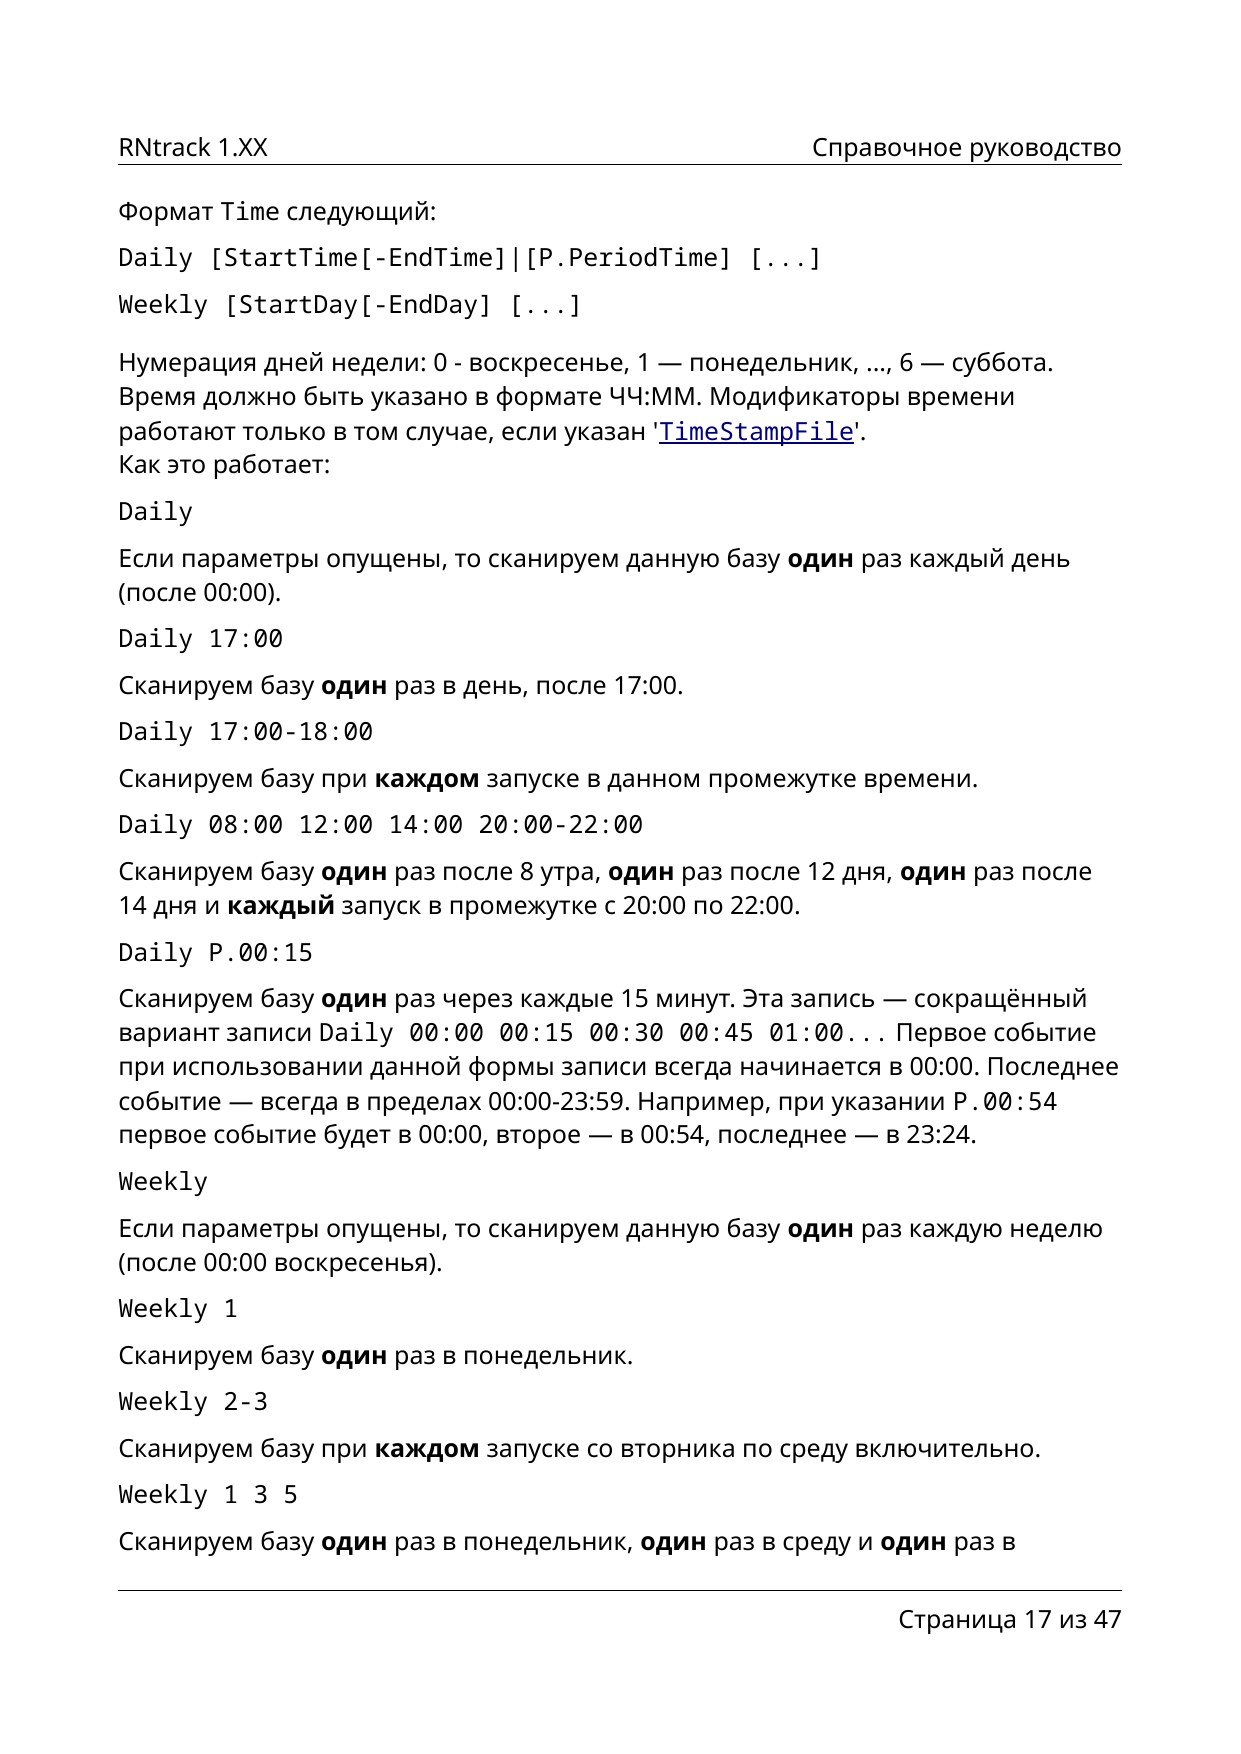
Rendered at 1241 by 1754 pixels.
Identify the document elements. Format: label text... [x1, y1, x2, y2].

text Daily [StartTime[-EndTime]|[P.PeriodTime] [...] [118, 240, 1122, 274]
text Daily 08:00 12:00 14:00 20:00-22:00 [118, 807, 1122, 841]
text Как это работает: [118, 447, 1122, 481]
text Weekly 1 [118, 1291, 1122, 1325]
text Сканируем базу при каждом запуске в данном промежутке времени. [118, 761, 1122, 795]
text Сканируем базу один раз в понедельник, один раз в среду и один раз в [118, 1524, 1122, 1558]
text Weekly 2-3 [118, 1384, 1122, 1418]
text Формат Time следующий: [118, 193, 1122, 228]
text Daily 17:00 [118, 621, 1122, 655]
text Сканируем базу один раз после 8 утра, один раз после 12 дня, один раз после 14 дня и каждый запуск в промежутке с 20:00 по 22:00. [118, 854, 1122, 922]
text Weekly [118, 1164, 1122, 1198]
text Weekly 1 3 5 [118, 1477, 1122, 1511]
text Сканируем базу при каждом запуске со вторника по среду включительно. [118, 1431, 1122, 1465]
text Weekly [StartDay[-EndDay] [...] [118, 287, 1122, 321]
text Daily [118, 494, 1122, 528]
text Daily 17:00-18:00 [118, 714, 1122, 748]
text Сканируем базу один раз в день, после 17:00. [118, 667, 1122, 702]
text Нумерация дней недели: 0 - воскресенье, 1 — понедельник, ..., 6 — суббота. Время должно быть указано в формате ЧЧ:ММ. Модификаторы времени работают только в том случае, если указан 'TimeStampFile'. [118, 345, 1122, 447]
text Сканируем базу один раз в понедельник. [118, 1337, 1122, 1372]
text Если параметры опущены, то сканируем данную базу один раз каждый день (после 00:00). [118, 540, 1122, 608]
text Daily P.00:15 [118, 934, 1122, 968]
text Сканируем базу один раз через каждые 15 минут. Эта запись — сокращённый вариант записи Daily 00:00 00:15 00:30 00:45 01:00... Первое событие при использовании данной формы записи всегда начинается в 00:00. Последнее событие — всегда в пределах 00:00-23:59. Например, при указании P.00:54 первое событие будет в 00:00, второе — в 00:54, последнее — в 23:24. [118, 981, 1122, 1151]
text Если параметры опущены, то сканируем данную базу один раз каждую неделю (после 00:00 воскресенья). [118, 1210, 1122, 1278]
